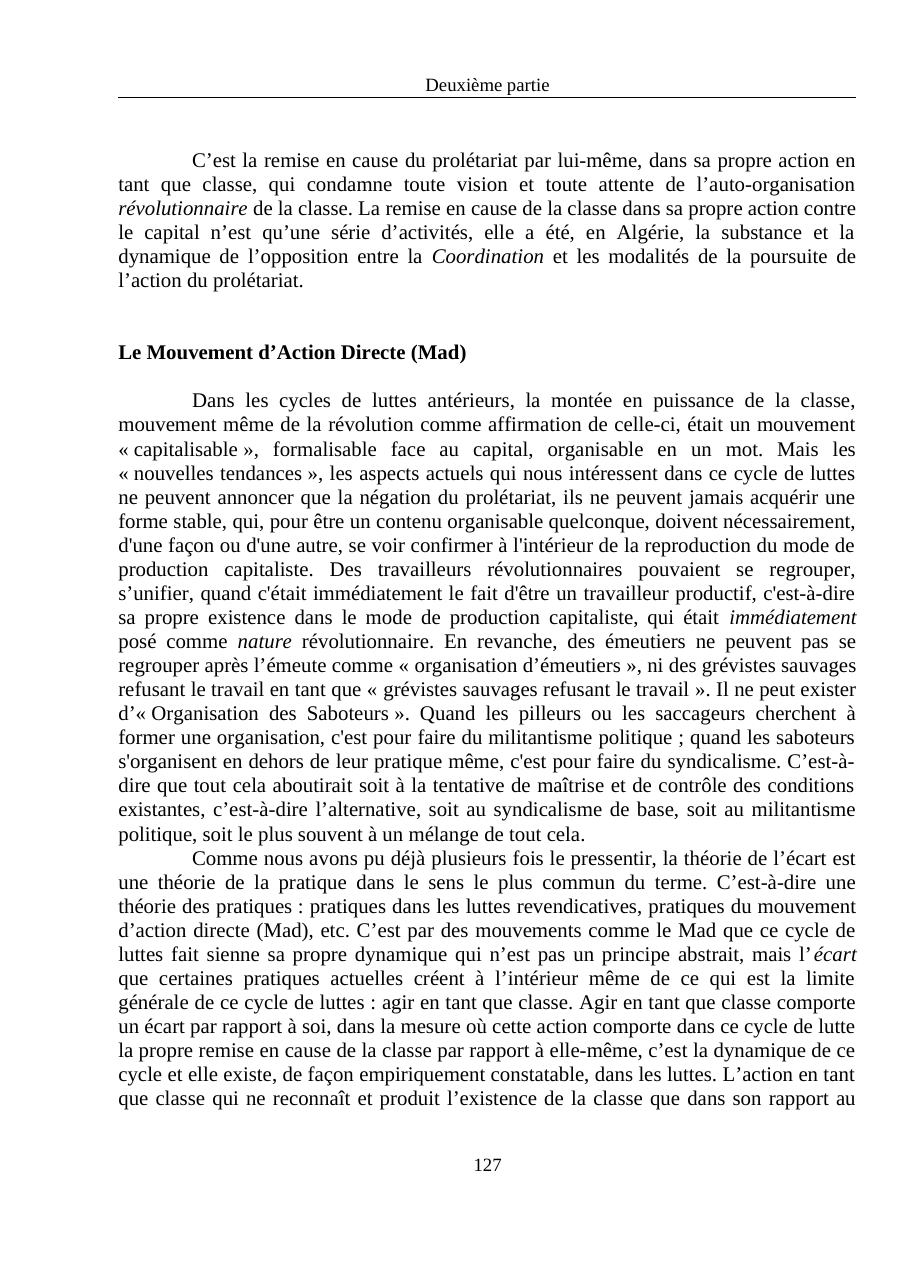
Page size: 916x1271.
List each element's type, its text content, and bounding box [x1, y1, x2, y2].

text C’est la remise en cause du prolétariat par lui-même, dans sa propre action en tant que classe, qui condamne toute vision et toute attente de l’auto-organisation révolutionnaire de la classe. La remise en cause de la classe dans sa propre action contre le capital n’est qu’une série d’activités, elle a été, en Algérie, la substance et la dynamique de l’opposition entre la Coordination et les modalités de la poursuite de l’action du prolétariat. [118, 148, 856, 292]
text Dans les cycles de luttes antérieurs, la montée en puissance de la classe, mouvement même de la révolution comme affirmation de celle-ci, était un mouvement « capitalisable », formalisable face au capital, organisable en un mot. Mais les « nouvelles tendances », les aspects actuels qui nous intéressent dans ce cycle de luttes ne peuvent annoncer que la négation du prolétariat, ils ne peuvent jamais acquérir une forme stable, qui, pour être un contenu organisable quelconque, doivent nécessairement, d'une façon ou d'une autre, se voir confirmer à l'intérieur de la reproduction du mode de production capitaliste. Des travailleurs révolutionnaires pouvaient se regrouper, s’unifier, quand c'était immédiatement le fait d'être un travailleur productif, c'est-à-dire sa propre existence dans le mode de production capitaliste, qui était immédiatement posé comme nature révolutionnaire. En revanche, des émeutiers ne peuvent pas se regrouper après l’émeute comme « organisation d’émeutiers », ni des grévistes sauvages refusant le travail en tant que « grévistes sauvages refusant le travail ». Il ne peut exister d’« Organisation des Saboteurs ». Quand les pilleurs ou les saccageurs cherchent à former une organisation, c'est pour faire du militantisme politique ; quand les saboteurs s'organisent en dehors de leur pratique même, c'est pour faire du syndicalisme. C’est-à-dire que tout cela aboutirait soit à la tentative de maîtrise et de contrôle des conditions existantes, c’est-à-dire l’alternative, soit au syndicalisme de base, soit au militantisme politique, soit le plus souvent à un mélange de tout cela. [118, 388, 856, 846]
subtitle Le Mouvement d’Action Directe (Mad) [118, 340, 856, 364]
text Comme nous avons pu déjà plusieurs fois le pressentir, la théorie de l’écart est une théorie de la pratique dans le sens le plus commun du terme. C’est-à-dire une théorie des pratiques : pratiques dans les luttes revendicatives, pratiques du mouvement d’action directe (Mad), etc. C’est par des mouvements comme le Mad que ce cycle de luttes fait sienne sa propre dynamique qui n’est pas un principe abstrait, mais l’écart que certaines pratiques actuelles créent à l’intérieur même de ce qui est la limite générale de ce cycle de luttes : agir en tant que classe. Agir en tant que classe comporte un écart par rapport à soi, dans la mesure où cette action comporte dans ce cycle de lutte la propre remise en cause de la classe par rapport à elle-même, c’est la dynamique de ce cycle et elle existe, de façon empiriquement constatable, dans les luttes. L’action en tant que classe qui ne reconnaît et produit l’existence de la classe que dans son rapport au [118, 846, 856, 1110]
